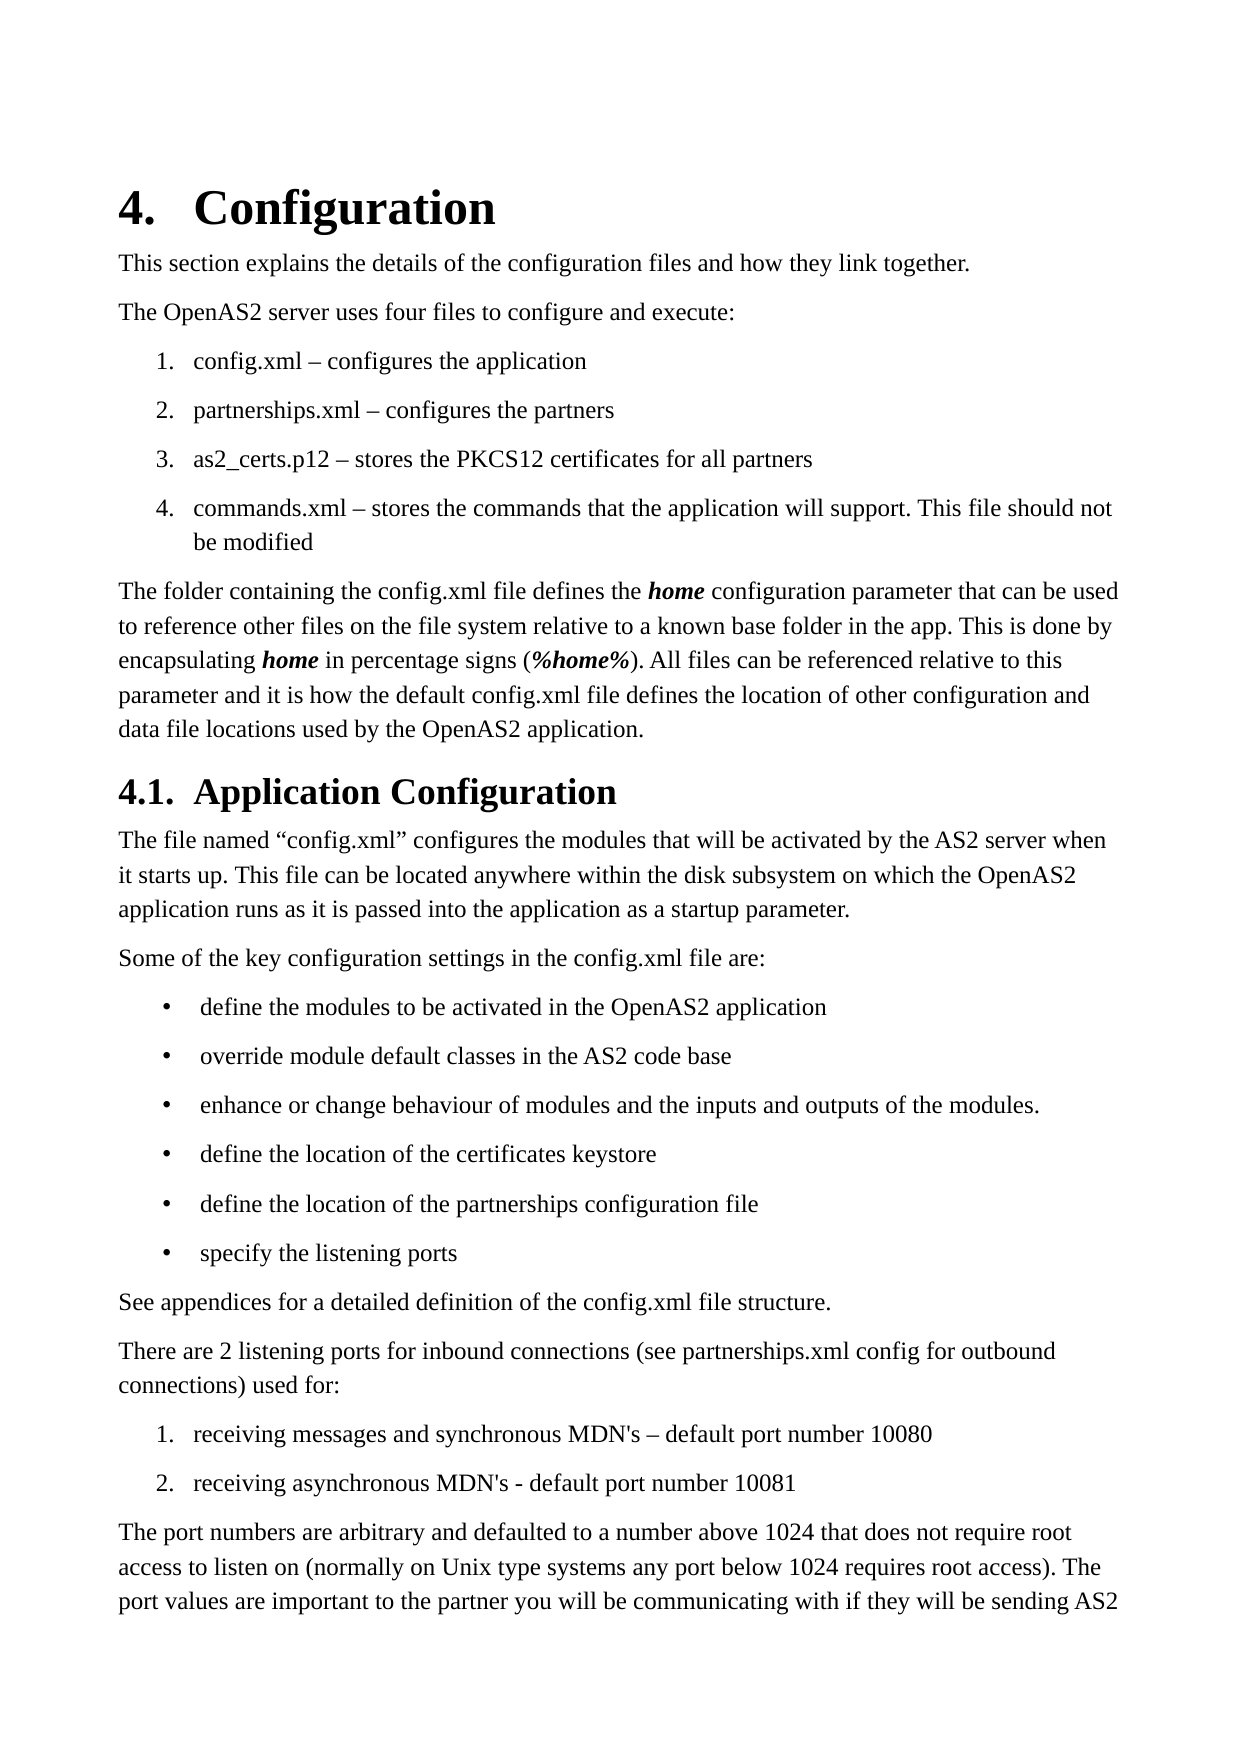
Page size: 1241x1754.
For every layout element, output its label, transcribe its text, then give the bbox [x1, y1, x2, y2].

list as2_certs.p12 – stores the PKCS12 certificates for all partners [156, 444, 1122, 473]
text The OpenAS2 server uses four files to configure and execute: [118, 297, 1122, 325]
text This section explains the details of the configuration files and how they link together. [118, 248, 1122, 276]
subtitle Application Configuration [118, 770, 1122, 813]
list define the location of the partnerships configuration file [162, 1189, 1122, 1217]
text The port numbers are arbitrary and defaulted to a number above 1024 that does not require root access to listen on (normally on Unix type systems any port below 1024 requires root access). The port values are important to the partner you will be communicating with if they will be sending AS2 [118, 1517, 1122, 1615]
list config.xml – configures the application [156, 346, 1122, 374]
list define the location of the certificates keystore [162, 1139, 1122, 1168]
list receiving messages and synchronous MDN's – default port number 10080 [156, 1419, 1122, 1448]
list enhance or change behaviour of modules and the inputs and outputs of the modules. [162, 1091, 1122, 1119]
text The folder containing the config.xml file defines the home configuration parameter that can be used to reference other files on the file system relative to a known base folder in the app. This is done by encapsulating home in percentage signs (%home%). All files can be referenced relative to this parameter and it is how the default config.xml file defines the location of other configuration and data file locations used by the OpenAS2 application. [118, 576, 1122, 743]
list commands.xml – stores the commands that the application will support. This file should not be modified [156, 493, 1122, 556]
text The file named “config.xml” configures the modules that will be activated by the AS2 server when it starts up. This file can be located anywhere within the disk subsystem on which the OpenAS2 application runs as it is passed into the application as a startup parameter. [118, 825, 1122, 923]
list override module default classes in the AS2 code base [162, 1041, 1122, 1070]
text See appendices for a detailed definition of the config.xml file structure. [118, 1287, 1122, 1316]
text There are 2 listening ports for inbound connections (see partnerships.xml config for outbound connections) used for: [118, 1336, 1122, 1399]
list specify the listening ports [162, 1238, 1122, 1266]
list partnerships.xml – configures the partners [156, 395, 1122, 423]
list define the modules to be activated in the OpenAS2 application [162, 992, 1122, 1021]
subtitle Configuration [118, 178, 1122, 235]
text Some of the key configuration settings in the config.xml file are: [118, 943, 1122, 972]
list receiving asynchronous MDN's - default port number 10081 [156, 1468, 1122, 1497]
